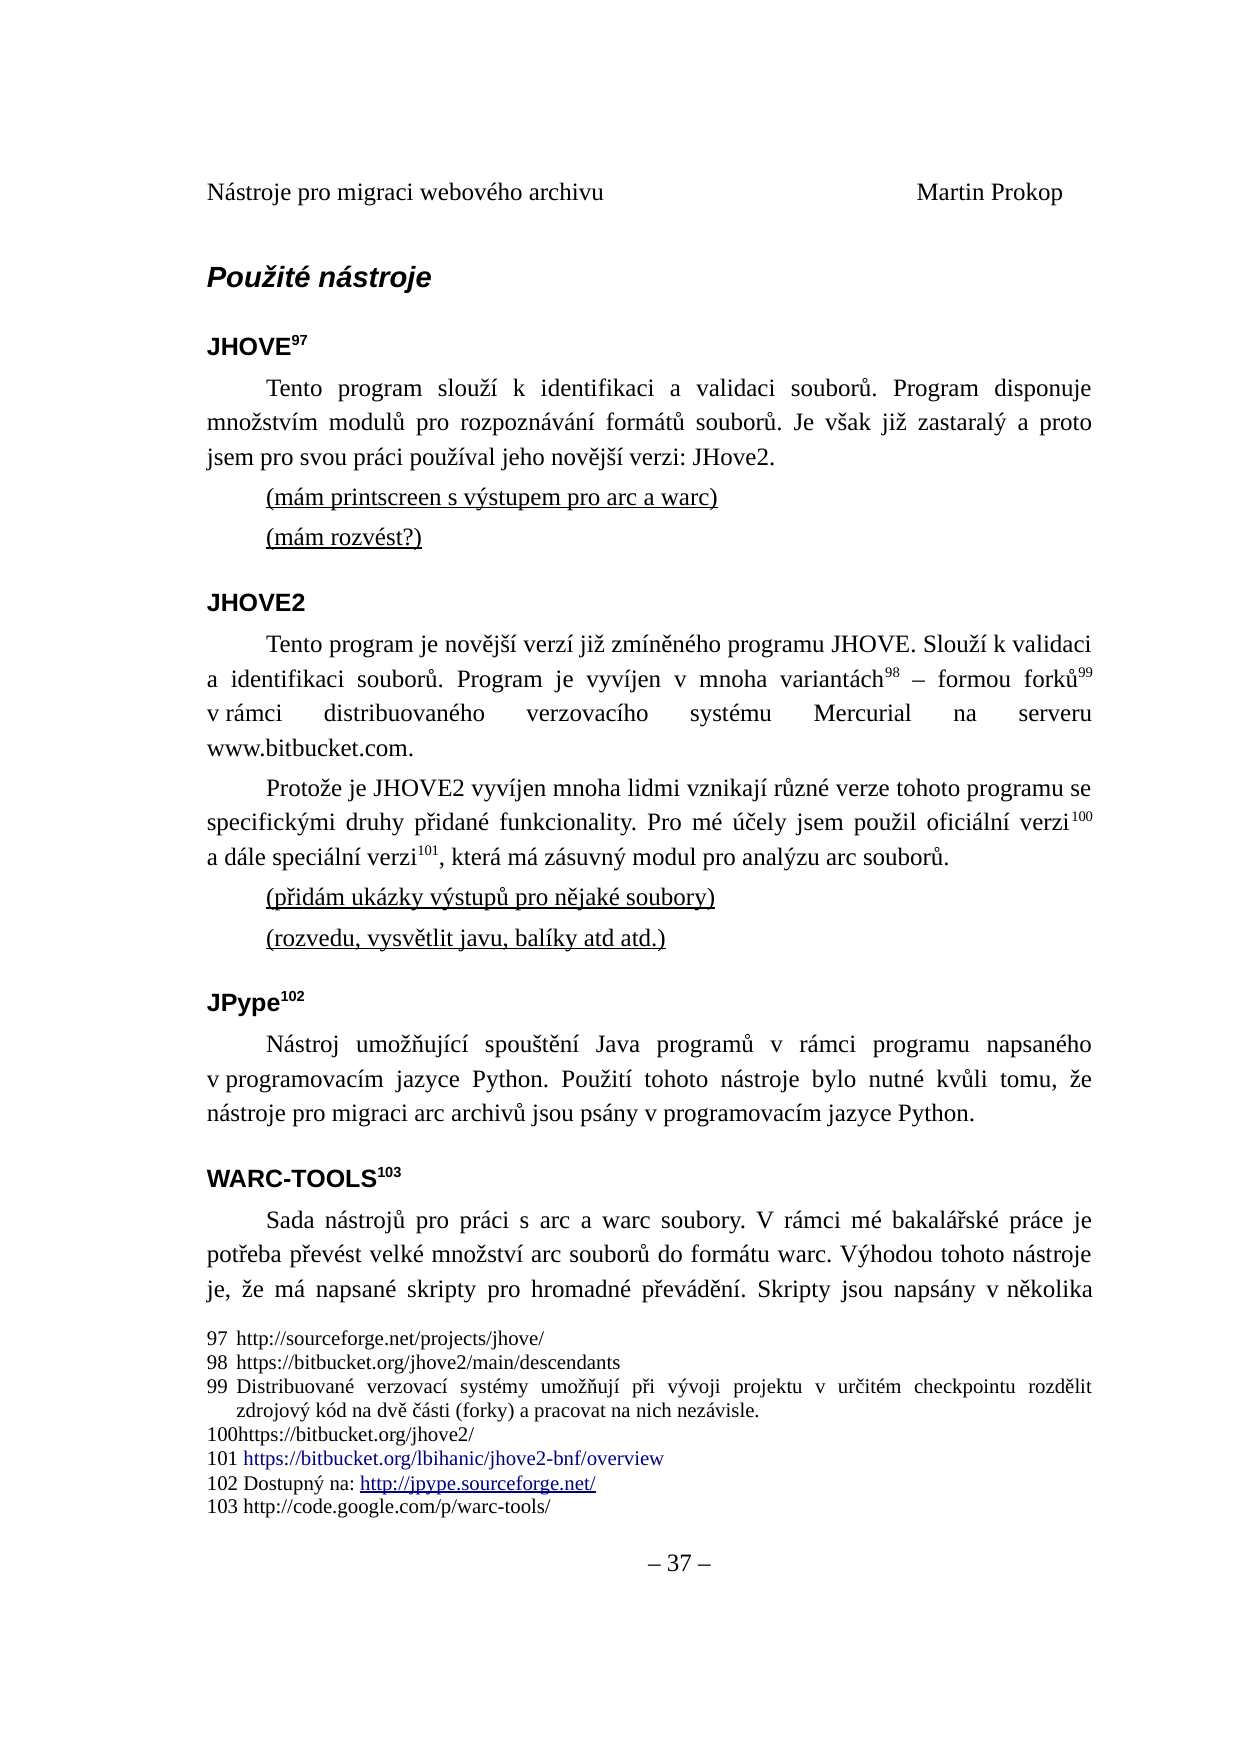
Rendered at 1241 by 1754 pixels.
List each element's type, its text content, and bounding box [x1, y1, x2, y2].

text Nástroj umožňující spouštění Java programů v rámci programu napsaného v programovacím jazyce Python. Použití tohoto nástroje bylo nutné kvůli tomu, že nástroje pro migraci arc archivů jsou psány v programovacím jazyce Python. [207, 1029, 1093, 1127]
text (přidám ukázky výstupů pro nějaké soubory) [207, 882, 1093, 911]
text Protože je JHOVE2 vyvíjen mnoha lidmi vznikají různé verze tohoto programu se specifickými druhy přidané funkcionality. Pro mé účely jsem použil oficiální verzi a dále speciální verzi, která má zásuvný modul pro analýzu arc souborů. [207, 773, 1093, 871]
text Sada nástrojů pro práci s arc a warc soubory. V rámci mé bakalářské práce je potřeba převést velké množství arc souborů do formátu warc. Výhodou tohoto nástroje je, že má napsané skripty pro hromadné převádění. Skripty jsou napsány v několika [207, 1205, 1093, 1303]
text https://bitbucket.org/jhove2/main/descendants [207, 1350, 1093, 1374]
text (mám rozvést?) [207, 522, 1093, 551]
text http://code.google.com/p/warc-tools/ [207, 1494, 1093, 1518]
text http://sourceforge.net/projects/jhove/ [207, 1326, 1093, 1350]
text Tento program slouží k identifikaci a validaci souborů. Program disponuje množstvím modulů pro rozpoznávání formátů souborů. Je však již zastaralý a proto jsem pro svou práci používal jeho novější verzi: JHove2. [207, 373, 1093, 470]
subtitle JPype [207, 988, 1093, 1017]
text (mám printscreen s výstupem pro arc a warc) [207, 482, 1093, 511]
text (rozvedu, vysvětlit javu, balíky atd atd.) [207, 923, 1093, 952]
text https://bitbucket.org/jhove2/ [207, 1422, 1093, 1446]
text Distribuované verzovací systémy umožňují při vývoji projektu v určitém checkpointu rozdělit zdrojový kód na dvě části (forky) a pracovat na nich nezávisle. [207, 1374, 1093, 1422]
text https://bitbucket.org/lbihanic/jhove2-bnf/overview [207, 1446, 1093, 1470]
subtitle JHOVE [207, 331, 1093, 360]
subtitle Použité nástroje [207, 260, 1093, 294]
text Dostupný na: http://jpype.sourceforge.net/ [207, 1470, 1093, 1494]
subtitle WARC-TOOLS [207, 1164, 1093, 1193]
subtitle JHOVE2 [207, 588, 1093, 617]
text Tento program je novější verzí již zmíněného programu JHOVE. Slouží k validaci a identifikaci souborů. Program je vyvíjen v mnoha variantách – formou forků v rámci distribuovaného verzovacího systému Mercurial na serveru www.bitbucket.com. [207, 629, 1093, 761]
